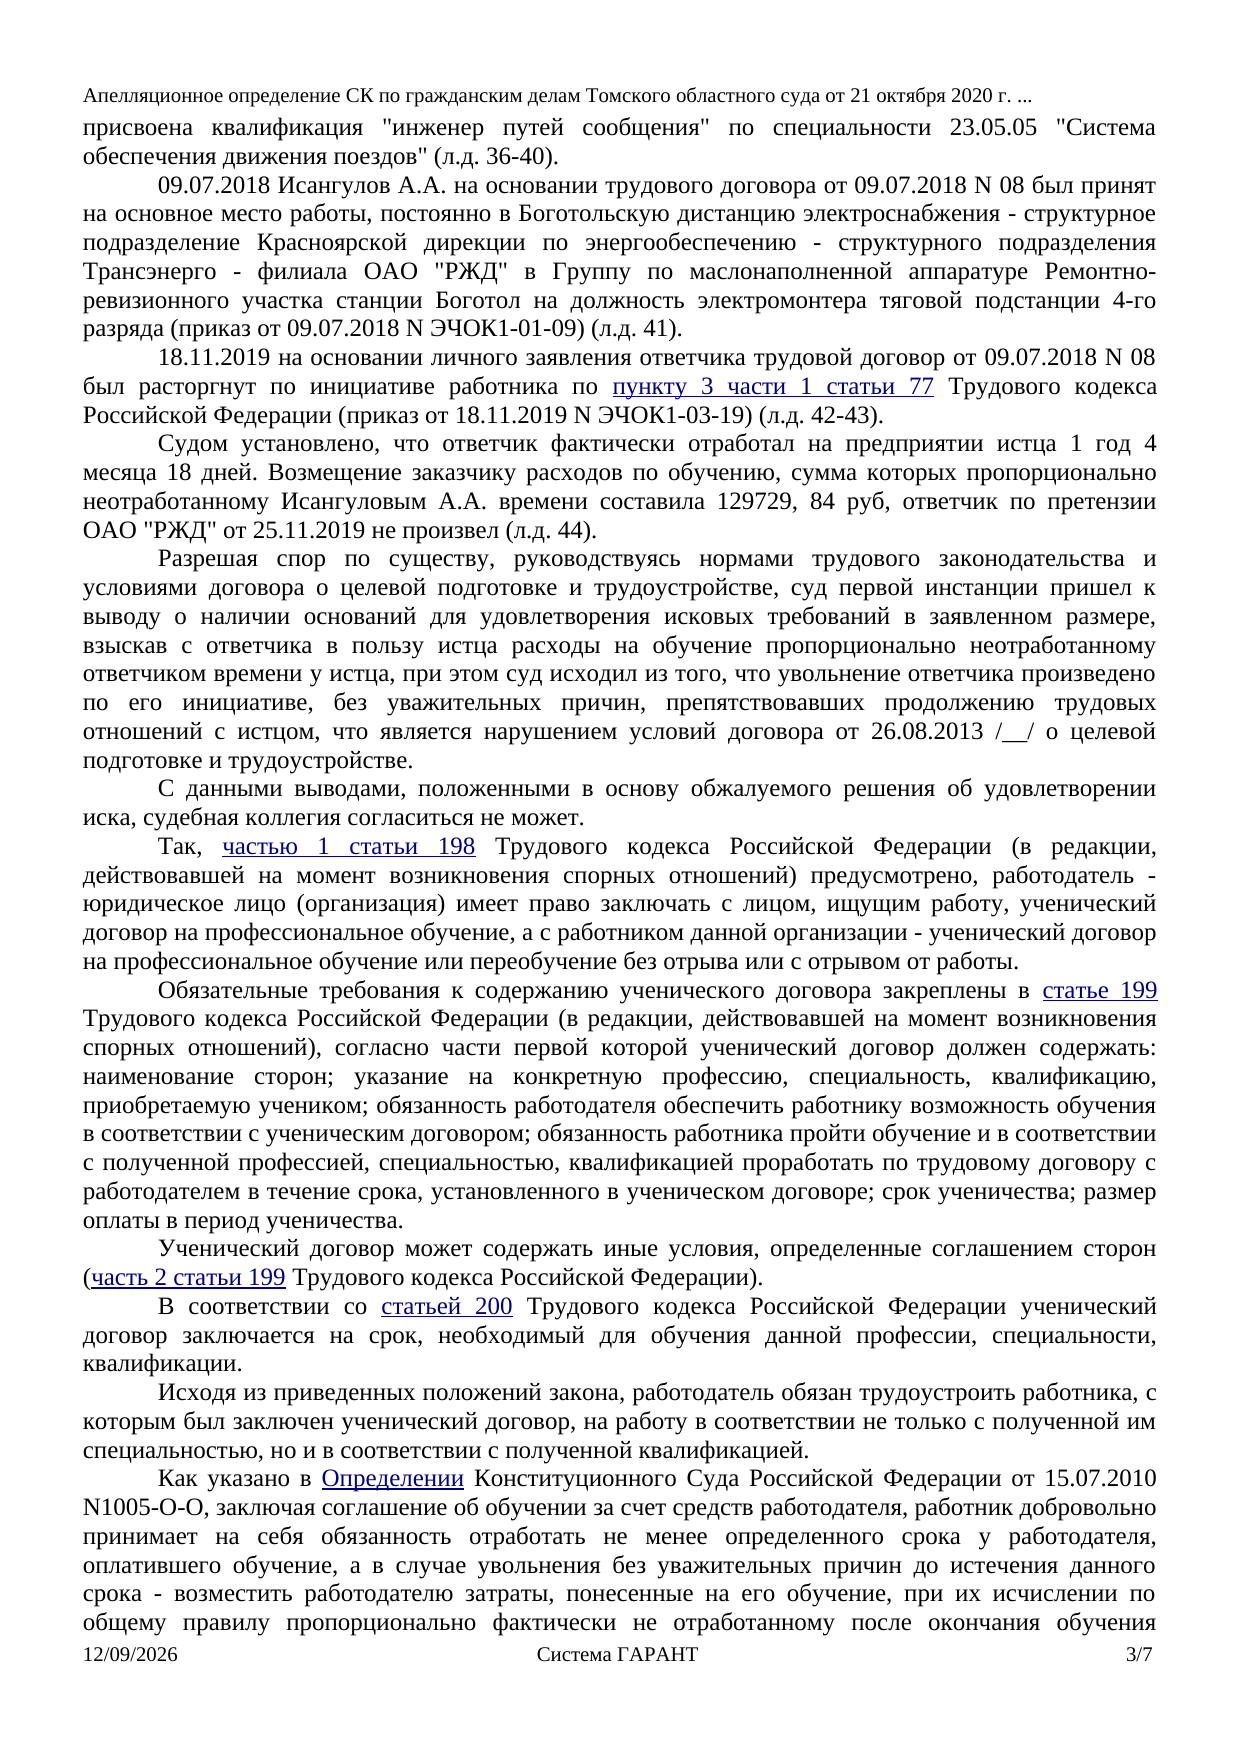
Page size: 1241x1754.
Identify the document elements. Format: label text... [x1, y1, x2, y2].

text Ученический договор может содержать иные условия, определенные соглашением сторон (часть 2 статьи 199 Трудового кодекса Российской Федерации). [83, 1233, 1157, 1291]
text Судом установлено, что ответчик фактически отработал на предприятии истца 1 год 4 месяца 18 дней. Возмещение заказчику расходов по обучению, сумма которых пропорционально неотработанному Исангуловым А.А. времени составила 129729, 84 руб, ответчик по претензии ОАО "РЖД" от 25.11.2019 не произвел (л.д. 44). [83, 428, 1157, 543]
text 18.11.2019 на основании личного заявления ответчика трудовой договор от 09.07.2018 N 08 был расторгнут по инициативе работника по пункту 3 части 1 статьи 77 Трудового кодекса Российской Федерации (приказ от 18.11.2019 N ЭЧОК1-03-19) (л.д. 42-43). [83, 342, 1157, 428]
text присвоена квалификация "инженер путей сообщения" по специальности 23.05.05 "Система обеспечения движения поездов" (л.д. 36-40). [83, 112, 1157, 170]
text Так, частью 1 статьи 198 Трудового кодекса Российской Федерации (в редакции, действовавшей на момент возникновения спорных отношений) предусмотрено, работодатель - юридическое лицо (организация) имеет право заключать с лицом, ищущим работу, ученический договор на профессиональное обучение, а с работником данной организации - ученический договор на профессиональное обучение или переобучение без отрыва или с отрывом от работы. [83, 831, 1157, 975]
text Как указано в Определении Конституционного Суда Российской Федерации от 15.07.2010 N1005-О-О, заключая соглашение об обучении за счет средств работодателя, работник добровольно принимает на себя обязанность отработать не менее определенного срока у работодателя, оплатившего обучение, а в случае увольнения без уважительных причин до истечения данного срока - возместить работодателю затраты, понесенные на его обучение, при их исчислении по общему правилу пропорционально фактически не отработанному после окончания обучения [83, 1463, 1157, 1636]
text С данными выводами, положенными в основу обжалуемого решения об удовлетворении иска, судебная коллегия согласиться не может. [83, 773, 1157, 831]
text Разрешая спор по существу, руководствуясь нормами трудового законодательства и условиями договора о целевой подготовке и трудоустройстве, суд первой инстанции пришел к выводу о наличии оснований для удовлетворения исковых требований в заявленном размере, взыскав с ответчика в пользу истца расходы на обучение пропорционально неотработанному ответчиком времени у истца, при этом суд исходил из того, что увольнение ответчика произведено по его инициативе, без уважительных причин, препятствовавших продолжению трудовых отношений с истцом, что является нарушением условий договора от 26.08.2013 /__/ о целевой подготовке и трудоустройстве. [83, 543, 1157, 773]
text 09.07.2018 Исангулов А.А. на основании трудового договора от 09.07.2018 N 08 был принят на основное место работы, постоянно в Боготольскую дистанцию электроснабжения - структурное подразделение Красноярской дирекции по энергообеспечению - структурного подразделения Трансэнерго - филиала ОАО "РЖД" в Группу по маслонаполненной аппаратуре Ремонтно-ревизионного участка станции Боготол на должность электромонтера тяговой подстанции 4-го разряда (приказ от 09.07.2018 N ЭЧОК1-01-09) (л.д. 41). [83, 170, 1157, 342]
text Обязательные требования к содержанию ученического договора закреплены в статье 199 Трудового кодекса Российской Федерации (в редакции, действовавшей на момент возникновения спорных отношений), согласно части первой которой ученический договор должен содержать: наименование сторон; указание на конкретную профессию, специальность, квалификацию, приобретаемую учеником; обязанность работодателя обеспечить работнику возможность обучения в соответствии с ученическим договором; обязанность работника пройти обучение и в соответствии с полученной профессией, специальностью, квалификацией проработать по трудовому договору с работодателем в течение срока, установленного в ученическом договоре; срок ученичества; размер оплаты в период ученичества. [83, 975, 1157, 1233]
text В соответствии со статьей 200 Трудового кодекса Российской Федерации ученический договор заключается на срок, необходимый для обучения данной профессии, специальности, квалификации. [83, 1291, 1157, 1377]
text Исходя из приведенных положений закона, работодатель обязан трудоустроить работника, с которым был заключен ученический договор, на работу в соответствии не только с полученной им специальностью, но и в соответствии с полученной квалификацией. [83, 1377, 1157, 1463]
